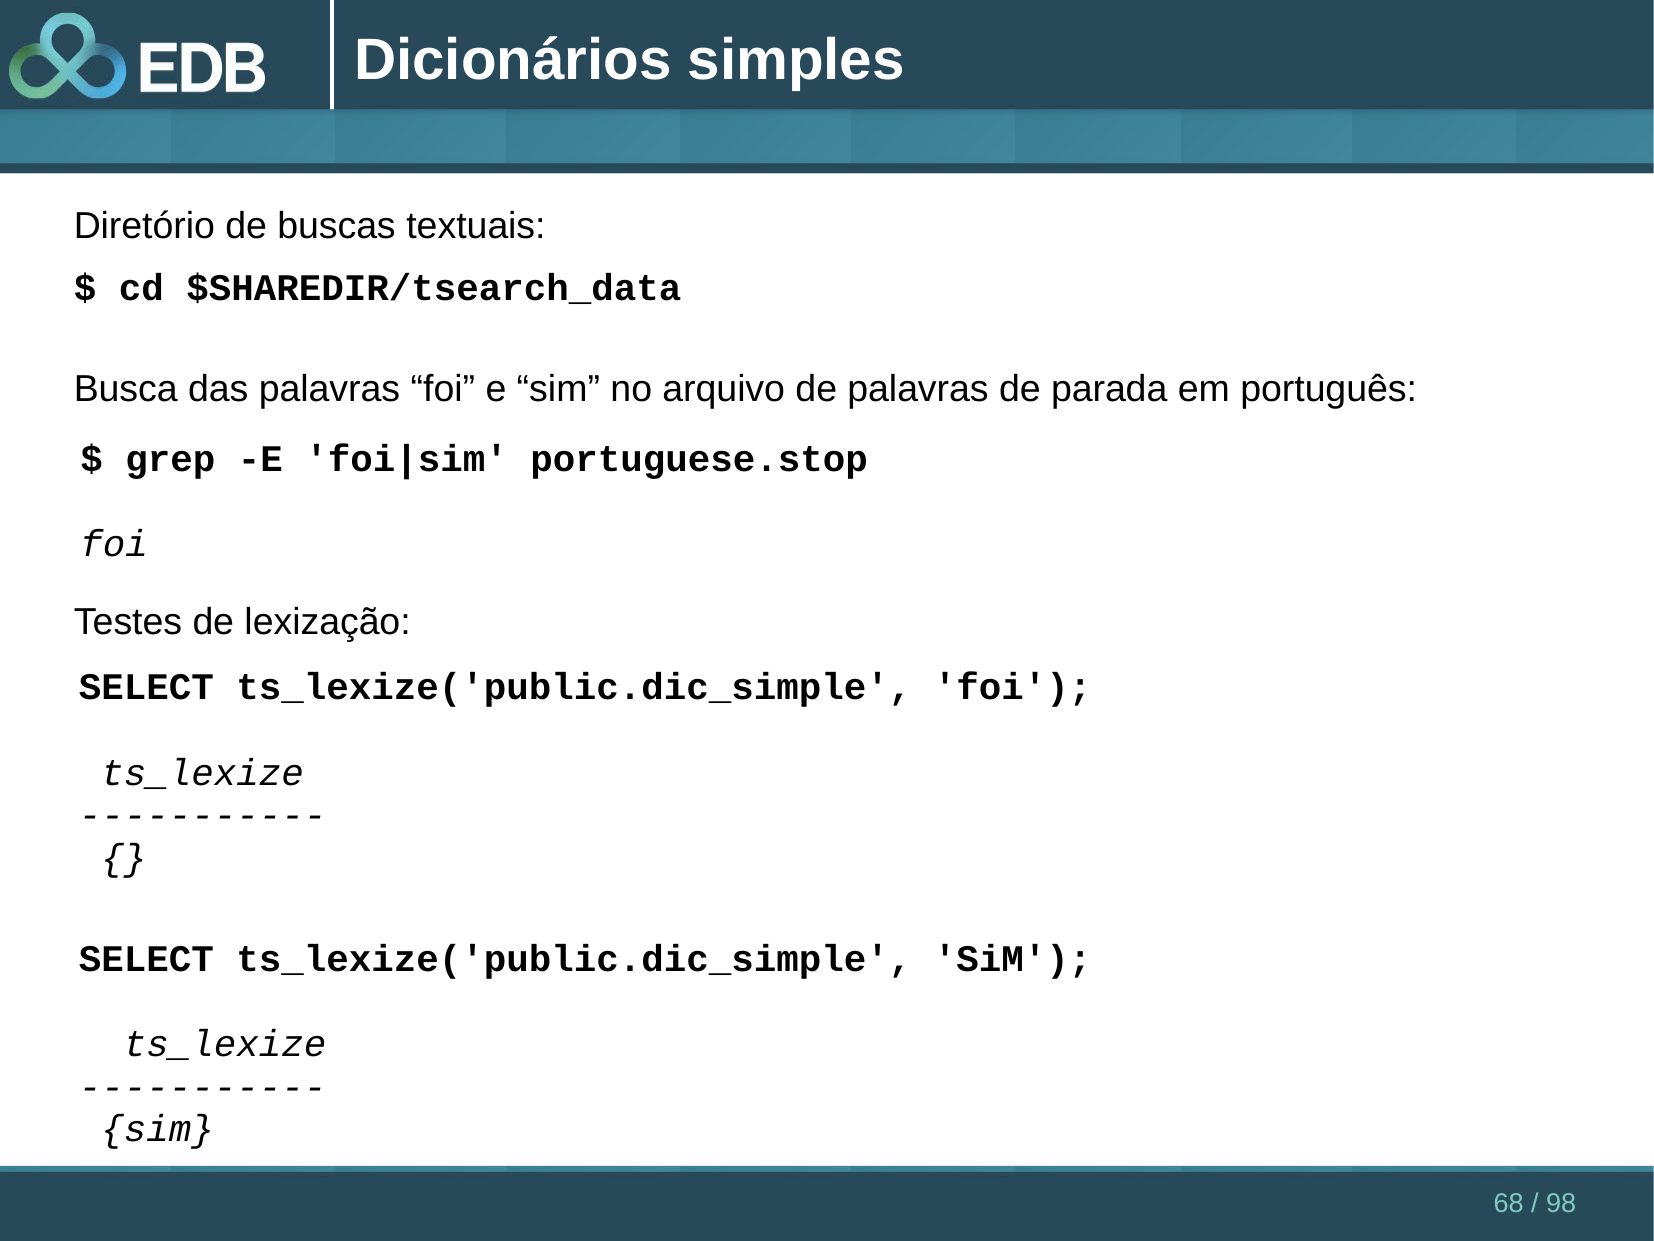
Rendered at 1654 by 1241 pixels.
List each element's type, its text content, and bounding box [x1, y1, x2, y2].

title Dicionários simples [354, 0, 1625, 125]
text_box $ cd $SHAREDIR/tsearch_data [59, 262, 857, 320]
text_box Busca das palavras “foi” e “sim” no arquivo de palavras de parada em português: [59, 360, 1477, 432]
text_box Testes de lexização: [59, 592, 857, 650]
picture [0, 0, 1654, 1241]
text_box $ grep -E 'foi|sim' portuguese.stop foi [65, 432, 945, 576]
text_box SELECT ts_lexize('public.dic_simple', 'foi'); ts_lexize ----------- {} [63, 661, 1253, 889]
text_box SELECT ts_lexize('public.dic_simple', 'SiM'); ts_lexize ----------- {sim} [63, 933, 1253, 1161]
text_box Diretório de buscas textuais: [59, 197, 857, 254]
